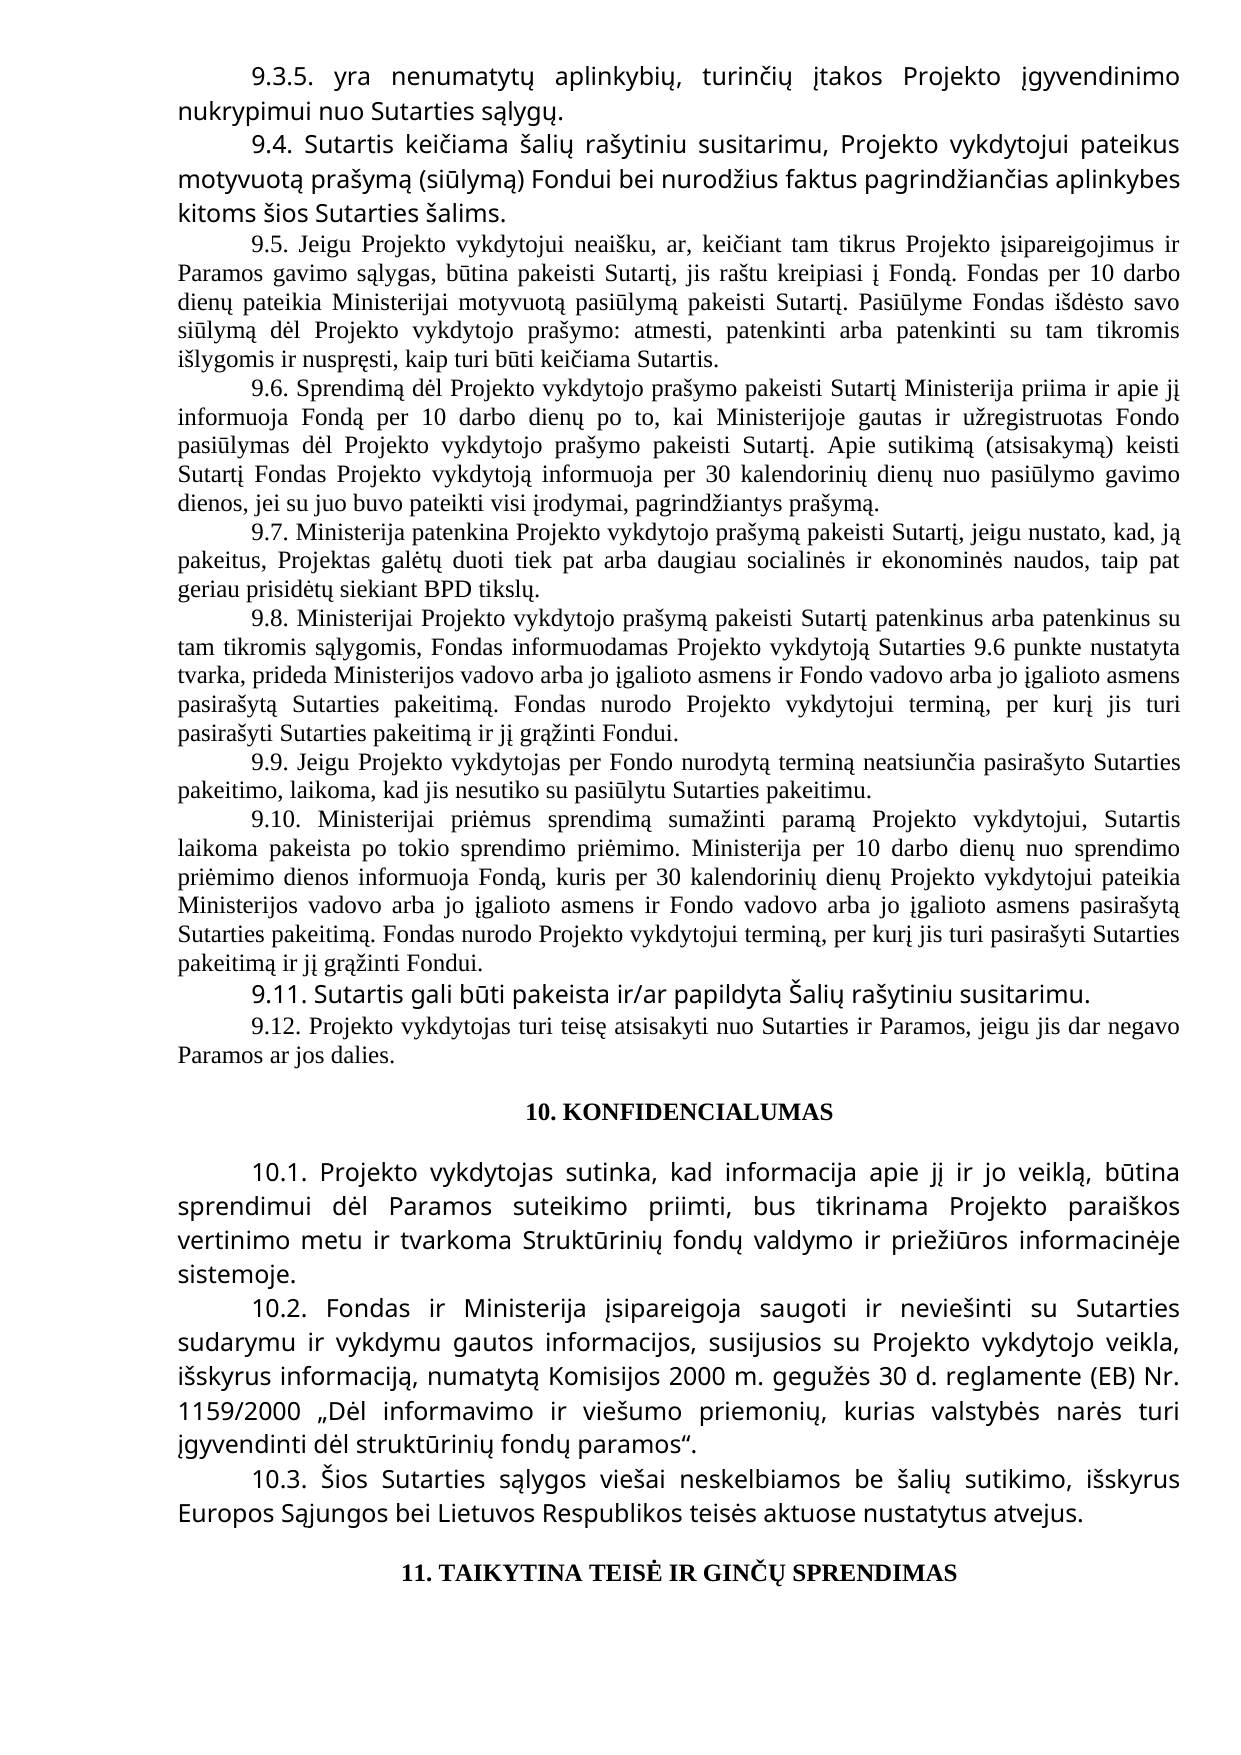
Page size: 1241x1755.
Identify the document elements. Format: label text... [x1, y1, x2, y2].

text 9.8. Ministerijai Projekto vykdytojo prašymą pakeisti Sutartį patenkinus arba patenkinus su tam tikromis sąlygomis, Fondas informuodamas Projekto vykdytoją Sutarties 9.6 punkte nustatyta tvarka, prideda Ministerijos vadovo arba jo įgalioto asmens ir Fondo vadovo arba jo įgalioto asmens pasirašytą Sutarties pakeitimą. Fondas nurodo Projekto vykdytojui terminą, per kurį jis turi pasirašyti Sutarties pakeitimą ir jį grąžinti Fondui. [177, 603, 1181, 747]
text 10.3. Šios Sutarties sąlygos viešai neskelbiamos be šalių sutikimo, išskyrus Europos Sąjungos bei Lietuvos Respublikos teisės aktuose nustatytus atvejus. [177, 1461, 1181, 1529]
text 10.2. Fondas ir Ministerija įsipareigoja saugoti ir neviešinti su Sutarties sudarymu ir vykdymu gautos informacijos, susijusios su Projekto vykdytojo veikla, išskyrus informaciją, numatytą Komisijos 2000 m. gegužės 30 d. reglamente (EB) Nr. 1159/2000 „Dėl informavimo ir viešumo priemonių, kurias valstybės narės turi įgyvendinti dėl struktūrinių fondų paramos“. [177, 1291, 1181, 1461]
text 9.7. Ministerija patenkina Projekto vykdytojo prašymą pakeisti Sutartį, jeigu nustato, kad, ją pakeitus, Projektas galėtų duoti tiek pat arba daugiau socialinės ir ekonominės naudos, taip pat geriau prisidėtų siekiant BPD tikslų. [177, 517, 1181, 603]
text 9.9. Jeigu Projekto vykdytojas per Fondo nurodytą terminą neatsiunčia pasirašyto Sutarties pakeitimo, laikoma, kad jis nesutiko su pasiūlytu Sutarties pakeitimu. [177, 747, 1181, 804]
text 10. KONFIDENCIALUMAS [177, 1097, 1181, 1126]
text 9.4. Sutartis keičiama šalių rašytiniu susitarimu, Projekto vykdytojui pateikus motyvuotą prašymą (siūlymą) Fondui bei nurodžius faktus pagrindžiančias aplinkybes kitoms šios Sutarties šalims. [177, 127, 1181, 229]
text 10.1. Projekto vykdytojas sutinka, kad informacija apie jį ir jo veiklą, būtina sprendimui dėl Paramos suteikimo priimti, bus tikrinama Projekto paraiškos vertinimo metu ir tvarkoma Struktūrinių fondų valdymo ir priežiūros informacinėje sistemoje. [177, 1155, 1181, 1291]
text 9.6. Sprendimą dėl Projekto vykdytojo prašymo pakeisti Sutartį Ministerija priima ir apie jį informuoja Fondą per 10 darbo dienų po to, kai Ministerijoje gautas ir užregistruotas Fondo pasiūlymas dėl Projekto vykdytojo prašymo pakeisti Sutartį. Apie sutikimą (atsisakymą) keisti Sutartį Fondas Projekto vykdytoją informuoja per 30 kalendorinių dienų nuo pasiūlymo gavimo dienos, jei su juo buvo pateikti visi įrodymai, pagrindžiantys prašymą. [177, 373, 1181, 517]
text 9.3.5. yra nenumatytų aplinkybių, turinčių įtakos Projekto įgyvendinimo nukrypimui nuo Sutarties sąlygų. [177, 59, 1181, 127]
text 9.10. Ministerijai priėmus sprendimą sumažinti paramą Projekto vykdytojui, Sutartis laikoma pakeista po tokio sprendimo priėmimo. Ministerija per 10 darbo dienų nuo sprendimo priėmimo dienos informuoja Fondą, kuris per 30 kalendorinių dienų Projekto vykdytojui pateikia Ministerijos vadovo arba jo įgalioto asmens ir Fondo vadovo arba jo įgalioto asmens pasirašytą Sutarties pakeitimą. Fondas nurodo Projekto vykdytojui terminą, per kurį jis turi pasirašyti Sutarties pakeitimą ir jį grąžinti Fondui. [177, 804, 1181, 977]
text 9.12. Projekto vykdytojas turi teisę atsisakyti nuo Sutarties ir Paramos, jeigu jis dar negavo Paramos ar jos dalies. [177, 1011, 1181, 1068]
text 9.5. Jeigu Projekto vykdytojui neaišku, ar, keičiant tam tikrus Projekto įsipareigojimus ir Paramos gavimo sąlygas, būtina pakeisti Sutartį, jis raštu kreipiasi į Fondą. Fondas per 10 darbo dienų pateikia Ministerijai motyvuotą pasiūlymą pakeisti Sutartį. Pasiūlyme Fondas išdėsto savo siūlymą dėl Projekto vykdytojo prašymo: atmesti, patenkinti arba patenkinti su tam tikromis išlygomis ir nuspręsti, kaip turi būti keičiama Sutartis. [177, 229, 1181, 373]
text 11. TAIKYTINA TEISĖ IR GINČŲ SPRENDIMAS [177, 1558, 1181, 1587]
text 9.11. Sutartis gali būti pakeista ir/ar papildyta Šalių rašytiniu susitarimu. [177, 977, 1181, 1011]
